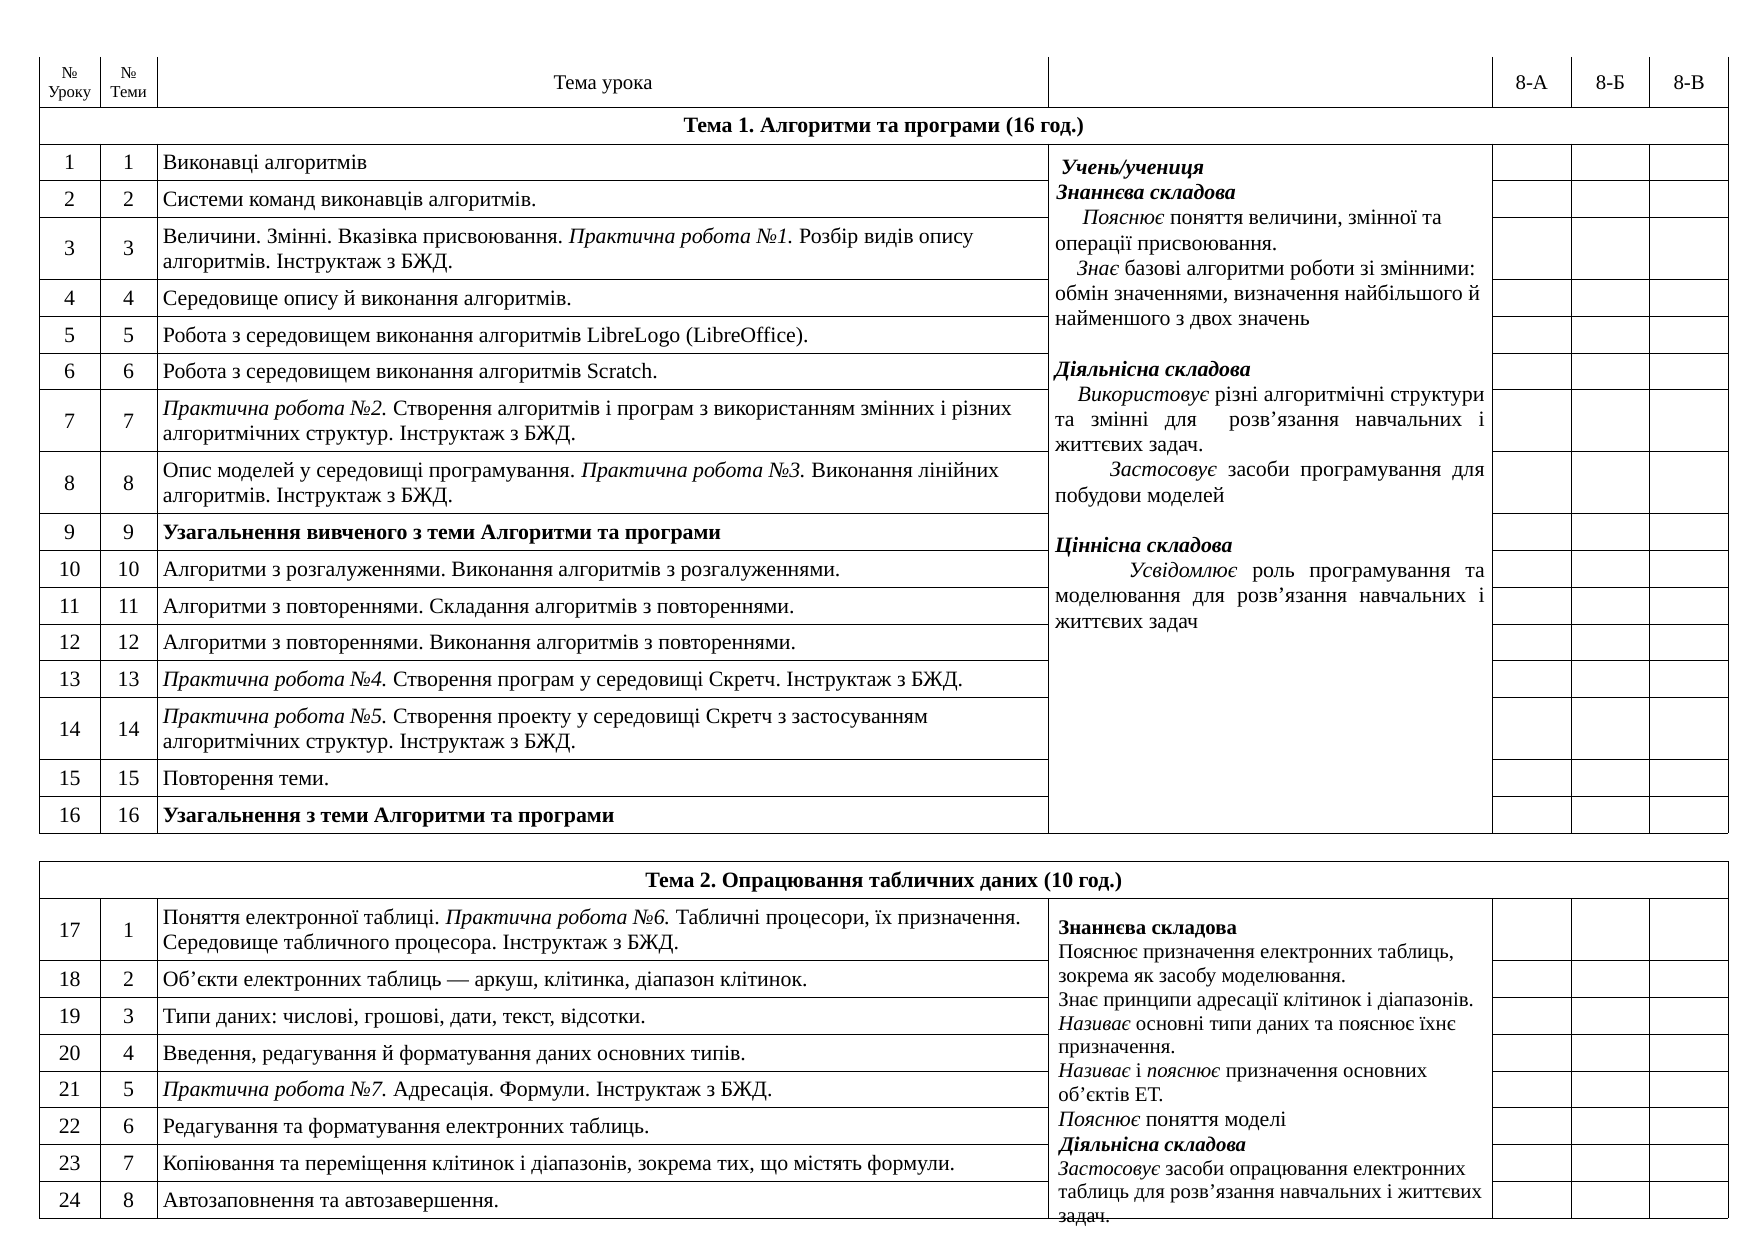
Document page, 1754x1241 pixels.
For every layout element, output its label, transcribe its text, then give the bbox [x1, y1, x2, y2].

table_cell [1572, 899, 1649, 960]
table_cell [1493, 797, 1571, 833]
table_cell 3 [101, 218, 157, 279]
table_cell 2 [101, 961, 157, 997]
table_cell 8 [40, 452, 100, 513]
table_cell [1650, 1072, 1728, 1107]
table_header № Уроку [40, 57, 100, 107]
table_cell Редагування та форматування електронних таблиць. [158, 1108, 1048, 1144]
table_cell [1493, 218, 1571, 279]
table_cell 1 [40, 145, 100, 180]
table_header 8-В [1650, 57, 1728, 107]
table_cell [1493, 1072, 1571, 1107]
table_cell [1493, 145, 1571, 180]
table_cell [1493, 661, 1571, 697]
table_cell Практична робота №2. Створення алгоритмів і програм з використанням змінних і різних алгоритмічних структур. Інструктаж з БЖД. [158, 390, 1048, 451]
table_cell [1650, 1182, 1728, 1218]
table_cell Повторення теми. [158, 760, 1048, 796]
table_cell [1493, 551, 1571, 587]
table_cell [1493, 961, 1571, 997]
table_cell 5 [101, 317, 157, 352]
table_cell [1572, 1182, 1649, 1218]
table_cell 14 [101, 698, 157, 759]
table_cell [1650, 698, 1728, 759]
table_cell [1572, 760, 1649, 796]
table_cell 2 [101, 181, 157, 217]
table_cell 12 [101, 625, 157, 660]
table_cell [1650, 145, 1728, 180]
table_cell 17 [40, 899, 100, 960]
table_cell [1493, 181, 1571, 217]
table_cell 7 [101, 1145, 157, 1181]
table_cell 11 [101, 588, 157, 623]
table_cell [1493, 317, 1571, 352]
table_cell [1650, 1035, 1728, 1071]
table_cell [1572, 280, 1649, 316]
table_cell 13 [101, 661, 157, 697]
table_cell [1572, 1035, 1649, 1071]
table_cell [1572, 588, 1649, 623]
table_cell 21 [40, 1072, 100, 1107]
table_cell [1572, 390, 1649, 451]
table_cell [1493, 1035, 1571, 1071]
table_cell Поняття електронної таблиці. Практична робота №6. Табличні процесори, їх призначення. Середовище табличного процесора. Інструктаж з БЖД. [158, 899, 1048, 960]
table_cell [1650, 760, 1728, 796]
table_cell [1572, 181, 1649, 217]
table_cell Копіювання та переміщення клітинок і діапазонів, зокрема тих, що містять формули. [158, 1145, 1048, 1181]
table_cell [1572, 218, 1649, 279]
table_cell Алгоритми з повтореннями. Складання алгоритмів з повтореннями. [158, 588, 1048, 623]
table_cell Узагальнення з теми Алгоритми та програми [158, 797, 1048, 833]
table_cell 9 [101, 514, 157, 550]
table_cell [1493, 625, 1571, 660]
table_cell 22 [40, 1108, 100, 1144]
table_cell [1650, 1145, 1728, 1181]
table_cell [1493, 760, 1571, 796]
table_cell 6 [101, 354, 157, 389]
table_header [1049, 57, 1492, 107]
table_cell [1493, 1182, 1571, 1218]
table_cell 8 [101, 452, 157, 513]
table_cell [1572, 452, 1649, 513]
table_cell 1 [101, 899, 157, 960]
table_cell [1650, 280, 1728, 316]
table_cell [1572, 317, 1649, 352]
table_cell 8 [101, 1182, 157, 1218]
table_cell 10 [40, 551, 100, 587]
table_cell [1650, 961, 1728, 997]
table_cell [1493, 1108, 1571, 1144]
table_cell 9 [40, 514, 100, 550]
table_cell [1650, 625, 1728, 660]
table_cell [1493, 899, 1571, 960]
table_cell 16 [40, 797, 100, 833]
table_header № Теми [101, 57, 157, 107]
table_cell 6 [40, 354, 100, 389]
table_cell Практична робота №7. Адресація. Формули. Інструктаж з БЖД. [158, 1072, 1048, 1107]
table_cell Тема 1. Алгоритми та програми (16 год.) [40, 108, 1728, 143]
table_cell [1493, 698, 1571, 759]
table_cell 4 [101, 280, 157, 316]
table_cell [1493, 588, 1571, 623]
table_cell [1572, 961, 1649, 997]
table_cell [1049, 145, 1492, 833]
table_cell 3 [101, 998, 157, 1034]
table_cell [1572, 625, 1649, 660]
table_cell [1493, 452, 1571, 513]
table_cell [1650, 661, 1728, 697]
table_cell Автозаповнення та автозавершення. [158, 1182, 1048, 1218]
table_cell 12 [40, 625, 100, 660]
table_cell [1572, 698, 1649, 759]
table_cell 3 [40, 218, 100, 279]
table_cell [1650, 998, 1728, 1034]
table_cell Практична робота №5. Створення проекту у середовищі Скретч з застосуванням алгоритмічних структур. Інструктаж з БЖД. [158, 698, 1048, 759]
table_cell 15 [101, 760, 157, 796]
table_cell 24 [40, 1182, 100, 1218]
table_cell Об’єкти електронних таблиць — аркуш, клітинка, діапазон клітинок. [158, 961, 1048, 997]
table_cell Практична робота №4. Створення програм у середовищі Скретч. Інструктаж з БЖД. [158, 661, 1048, 697]
table_cell 16 [101, 797, 157, 833]
table_cell 11 [40, 588, 100, 623]
table_cell [1650, 181, 1728, 217]
table_cell [1493, 1145, 1571, 1181]
table_cell [1650, 797, 1728, 833]
table_cell Опис моделей у середовищі програмування. Практична робота №3. Виконання лінійних алгоритмів. Інструктаж з БЖД. [158, 452, 1048, 513]
table_header 8-А [1493, 57, 1571, 107]
table_cell Введення, редагування й форматування даних основних типів. [158, 1035, 1048, 1071]
table_cell 7 [101, 390, 157, 451]
table_cell 4 [40, 280, 100, 316]
table_header 8-Б [1572, 57, 1649, 107]
table_cell [1650, 551, 1728, 587]
table_cell 7 [40, 390, 100, 451]
table_cell [1493, 280, 1571, 316]
table_cell [1572, 1072, 1649, 1107]
table_header Тема урока [158, 57, 1048, 107]
table_cell [1572, 1145, 1649, 1181]
table_cell [1650, 1108, 1728, 1144]
table_cell 19 [40, 998, 100, 1034]
table_cell 1 [101, 145, 157, 180]
table_cell 23 [40, 1145, 100, 1181]
table_cell Середовище опису й виконання алгоритмів. [158, 280, 1048, 316]
table_cell Алгоритми з розгалуженнями. Виконання алгоритмів з розгалуженнями. [158, 551, 1048, 587]
table_cell 18 [40, 961, 100, 997]
table_cell [1493, 354, 1571, 389]
table_cell 13 [40, 661, 100, 697]
table_cell Системи команд виконавців алгоритмів. [158, 181, 1048, 217]
table_cell 14 [40, 698, 100, 759]
table_cell Величини. Змінні. Вказівка присвоювання. Практична робота №1. Розбір видів опису алгоритмів. Інструктаж з БЖД. [158, 218, 1048, 279]
table_cell [1572, 514, 1649, 550]
table_cell [1650, 899, 1728, 960]
table_cell Робота з середовищем виконання алгоритмів Scratch. [158, 354, 1048, 389]
table_cell 10 [101, 551, 157, 587]
table_cell 4 [101, 1035, 157, 1071]
table_cell [1493, 390, 1571, 451]
table_cell [1493, 514, 1571, 550]
table_cell 5 [101, 1072, 157, 1107]
table_cell [1572, 661, 1649, 697]
table_cell [1650, 390, 1728, 451]
table_cell [1572, 998, 1649, 1034]
table_cell Виконавці алгоритмів [158, 145, 1048, 180]
table_cell [1572, 145, 1649, 180]
table_cell [1650, 452, 1728, 513]
table_cell [1650, 354, 1728, 389]
table_cell [1493, 998, 1571, 1034]
table_cell 2 [40, 181, 100, 217]
table_cell 6 [101, 1108, 157, 1144]
table_cell 5 [40, 317, 100, 352]
table_cell Типи даних: числові, грошові, дати, текст, відсотки. [158, 998, 1048, 1034]
table_cell [1650, 218, 1728, 279]
table_cell 15 [40, 760, 100, 796]
table_cell [1572, 1108, 1649, 1144]
table_cell [1650, 588, 1728, 623]
table_cell [1049, 899, 1492, 1218]
table_cell [1650, 514, 1728, 550]
table_cell [1572, 354, 1649, 389]
table_cell Робота з середовищем виконання алгоритмів LibreLogo (LibreOffice). [158, 317, 1048, 352]
table_cell [1572, 797, 1649, 833]
table_cell [1650, 317, 1728, 352]
table_cell 20 [40, 1035, 100, 1071]
table_cell Узагальнення вивченого з теми Алгоритми та програми [158, 514, 1048, 550]
table_header Тема 2. Опрацювання табличних даних (10 год.) [40, 862, 1728, 898]
table_cell Алгоритми з повтореннями. Виконання алгоритмів з повтореннями. [158, 625, 1048, 660]
table_cell [1572, 551, 1649, 587]
